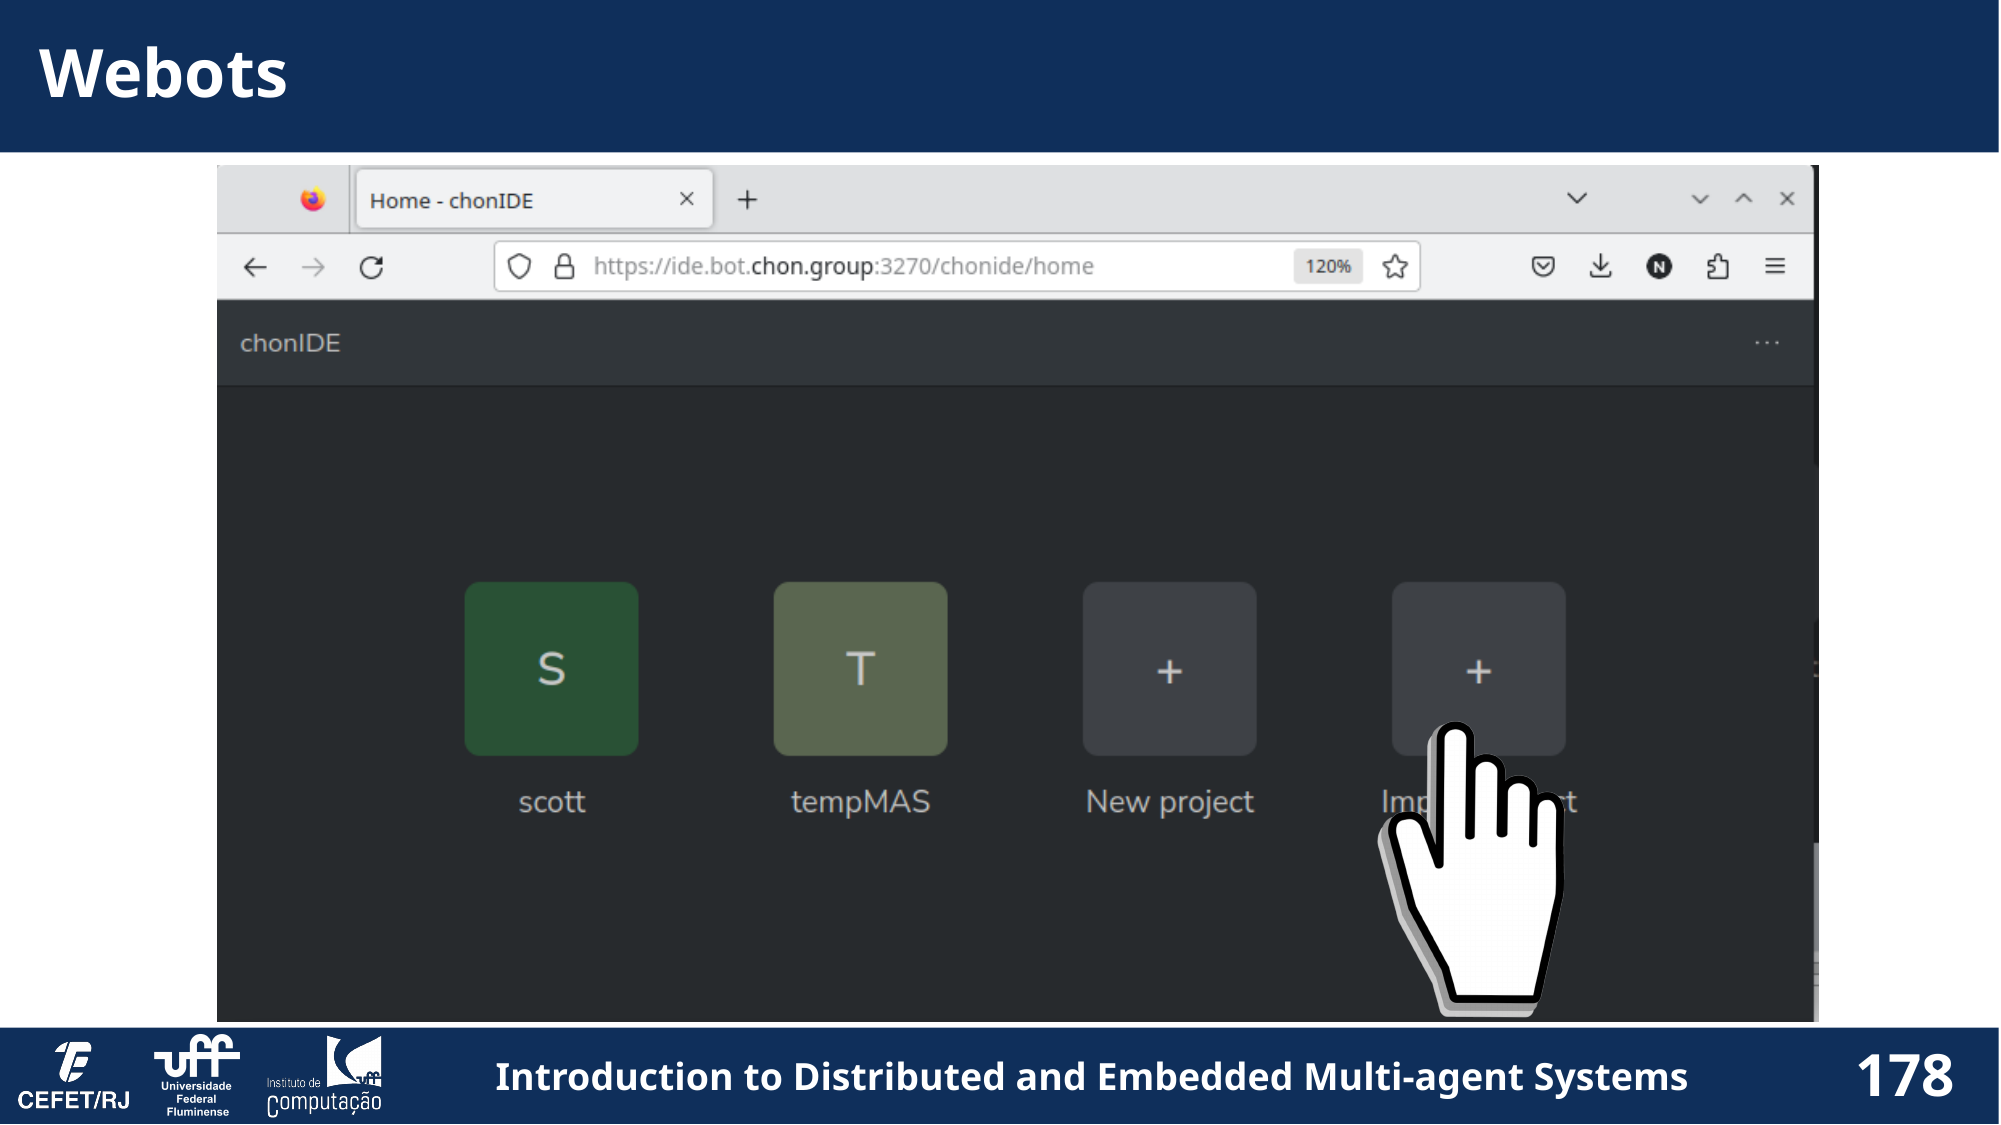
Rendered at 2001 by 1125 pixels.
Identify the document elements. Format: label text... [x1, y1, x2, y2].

text_box Webots [25, 23, 1998, 116]
picture [153, 1033, 241, 1121]
picture [18, 1021, 129, 1125]
picture [265, 1033, 383, 1118]
picture [217, 165, 1819, 1022]
